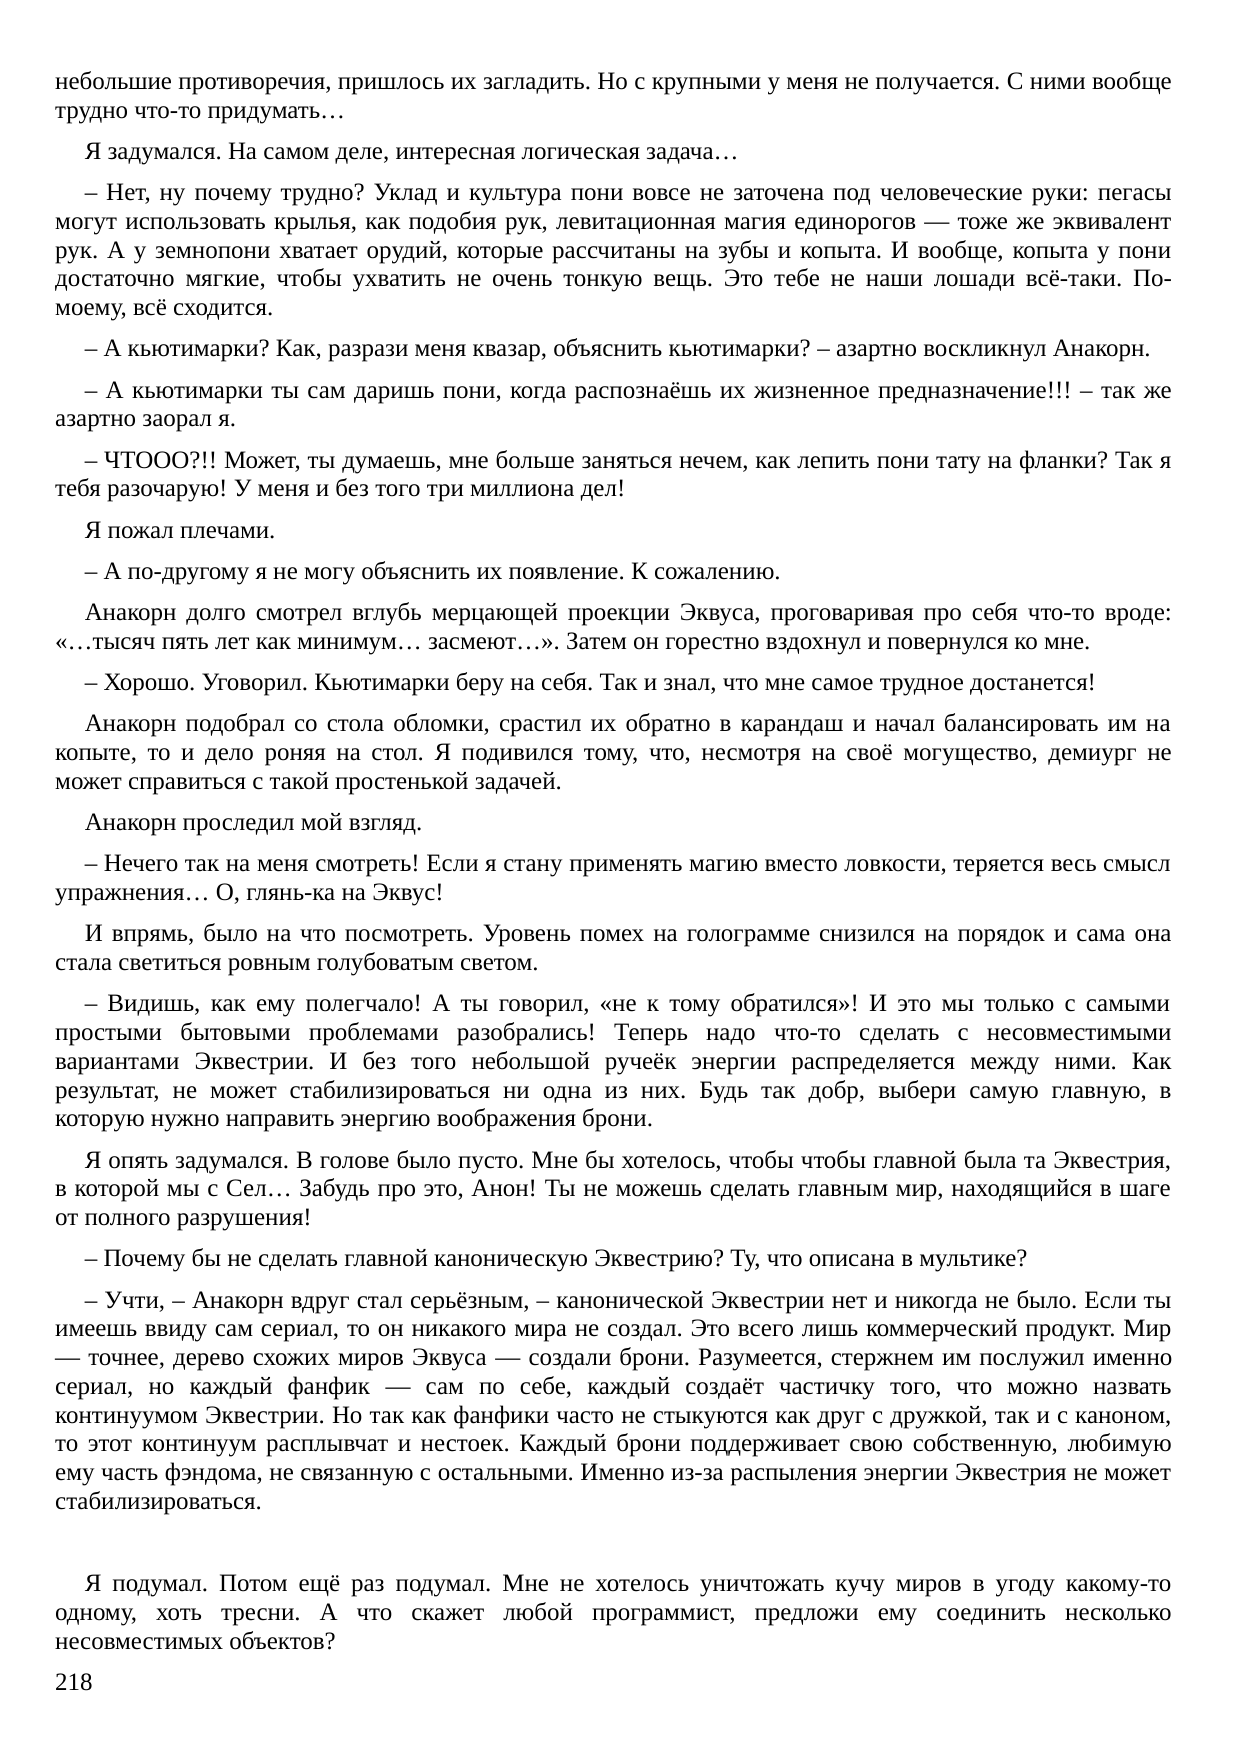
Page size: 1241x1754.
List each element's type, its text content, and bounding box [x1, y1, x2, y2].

text – ЧТООО?!! Может, ты думаешь, мне больше заняться нечем, как лепить пони тату на фланки? Так я тебя разочарую! У меня и без того три миллиона дел! [55, 445, 1173, 502]
text – Нет, ну почему трудно? Уклад и культура пони вовсе не заточена под человеческие руки: пегасы могут использовать крылья, как подобия рук, левитационная магия единорогов — тоже же эквивалент рук. А у земнопони хватает орудий, которые рассчитаны на зубы и копыта. И вообще, копыта у пони достаточно мягкие, чтобы ухватить не очень тонкую вещь. Это тебе не наши лошади всё-таки. По-моему, всё сходится. [55, 177, 1173, 321]
text Анакорн долго смотрел вглубь мерцающей проекции Эквуса, проговаривая про себя что-то вроде: «…тысяч пять лет как минимум… засмеют…». Затем он горестно вздохнул и повернулся ко мне. [55, 597, 1173, 655]
text Анакорн проследил мой взгляд. [55, 807, 1173, 836]
text – Почему бы не сделать главной каноническую Эквестрию? Ту, что описана в мультике? [55, 1243, 1173, 1272]
text Я подумал. Потом ещё раз подумал. Мне не хотелось уничтожать кучу миров в угоду какому-то одному, хоть тресни. А что скажет любой программист, предложи ему соединить несколько несовместимых объектов? [55, 1568, 1173, 1655]
text Я опять задумался. В голове было пусто. Мне бы хотелось, чтобы чтобы главной была та Эквестрия, в которой мы с Сел… Забудь про это, Анон! Ты не можешь сделать главным мир, находящийся в шаге от полного разрушения! [55, 1145, 1173, 1231]
text – А кьютимарки? Как, разрази меня квазар, объяснить кьютимарки? – азартно воскликнул Анакорн. [55, 333, 1173, 362]
text И впрямь, было на что посмотреть. Уровень помех на голограмме снизился на порядок и сама она стала светиться ровным голубоватым светом. [55, 918, 1173, 976]
text – Видишь, как ему полегчало! А ты говорил, «не к тому обратился»! И это мы только с самыми простыми бытовыми проблемами разобрались! Теперь надо что-то сделать с несовместимыми вариантами Эквестрии. И без того небольшой ручеёк энергии распределяется между ними. Как результат, не может стабилизироваться ни одна из них. Будь так добр, выбери самую главную, в которую нужно направить энергию воображения брони. [55, 988, 1173, 1132]
text – Учти, – Анакорн вдруг стал серьёзным, – канонической Эквестрии нет и никогда не было. Если ты имеешь ввиду сам сериал, то он никакого мира не создал. Это всего лишь коммерческий продукт. Мир — точнее, дерево схожих миров Эквуса — создали брони. Разумеется, стержнем им послужил именно сериал, но каждый фанфик — сам по себе, каждый создаёт частичку того, что можно назвать континуумом Эквестрии. Но так как фанфики часто не стыкуются как друг с дружкой, так и с каноном, то этот континуум расплывчат и нестоек. Каждый брони поддерживает свою собственную, любимую ему часть фэндома, не связанную с остальными. Именно из-за распыления энергии Эквестрия не может стабилизироваться. [55, 1285, 1173, 1515]
text – Хорошо. Уговорил. Кьютимарки беру на себя. Так и знал, что мне самое трудное достанется! [55, 667, 1173, 696]
text Анакорн подобрал со стола обломки, срастил их обратно в карандаш и начал балансировать им на копыте, то и дело роняя на стол. Я подивился тому, что, несмотря на своё могущество, демиург не может справиться с такой простенькой задачей. [55, 708, 1173, 795]
text – А кьютимарки ты сам даришь пони, когда распознаёшь их жизненное предназначение!!! – так же азартно заорал я. [55, 375, 1173, 432]
text Я пожал плечами. [55, 515, 1173, 543]
text Я задумался. На самом деле, интересная логическая задача… [55, 136, 1173, 165]
text небольшие противоречия, пришлось их загладить. Но с крупными у меня не получается. С ними вообще трудно что-то придумать… [55, 66, 1173, 123]
text – Нечего так на меня смотреть! Если я стану применять магию вместо ловкости, теряется весь смысл упражнения… О, глянь-ка на Эквус! [55, 848, 1173, 906]
text – А по-другому я не могу объяснить их появление. К сожалению. [55, 556, 1173, 585]
